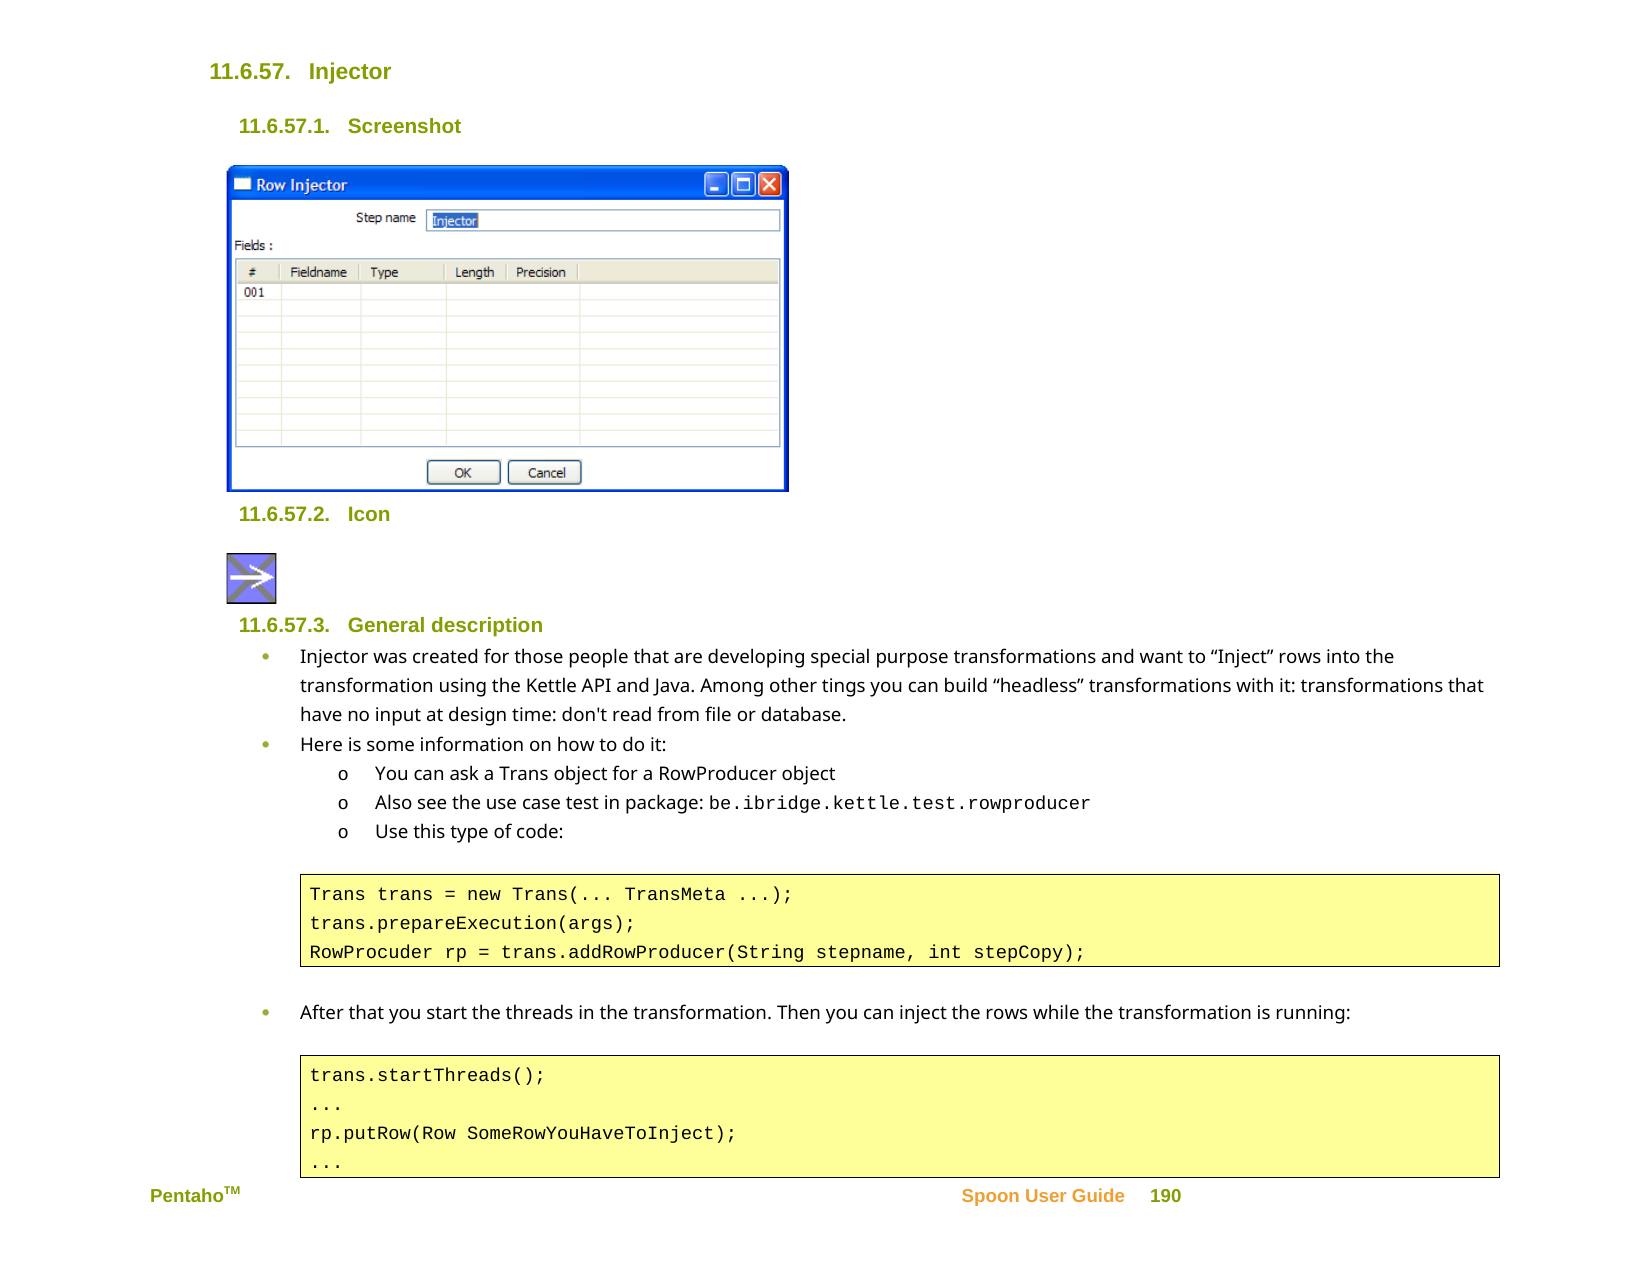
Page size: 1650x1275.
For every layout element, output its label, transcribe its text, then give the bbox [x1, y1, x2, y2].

picture [226, 553, 277, 604]
list You can ask a Trans object for a RowProducer object [337, 757, 1500, 786]
text ... [301, 1084, 1499, 1113]
list Injector was created for those people that are developing special purpose transformations and want to “Inject” rows into the transformation using the Kettle API and Java. Among other tings you can build “headless” transformations with it: transformations that have no input at design time: don't read from file or database. [262, 640, 1500, 728]
subtitle Screenshot [239, 106, 1500, 141]
text Trans trans = new Trans(... TransMeta ...); [301, 875, 1499, 903]
subtitle Injector [209, 52, 1500, 87]
text rp.putRow(Row SomeRowYouHaveToInject); [301, 1113, 1499, 1142]
text trans.prepareExecution(args); [301, 903, 1499, 932]
list Also see the use case test in package: be.ibridge.kettle.test.rowproducer [337, 786, 1500, 815]
text RowProcuder rp = trans.addRowProducer(String stepname, int stepCopy); [301, 932, 1499, 966]
list After that you start the threads in the transformation. Then you can inject the rows while the transformation is running: [262, 996, 1500, 1026]
text trans.startThreads(); [301, 1056, 1499, 1084]
text ... [301, 1142, 1499, 1177]
subtitle General description [239, 547, 1500, 639]
list Use this type of code: [337, 815, 1500, 844]
subtitle Icon [239, 159, 1500, 528]
list Here is some information on how to do it: [262, 728, 1500, 757]
